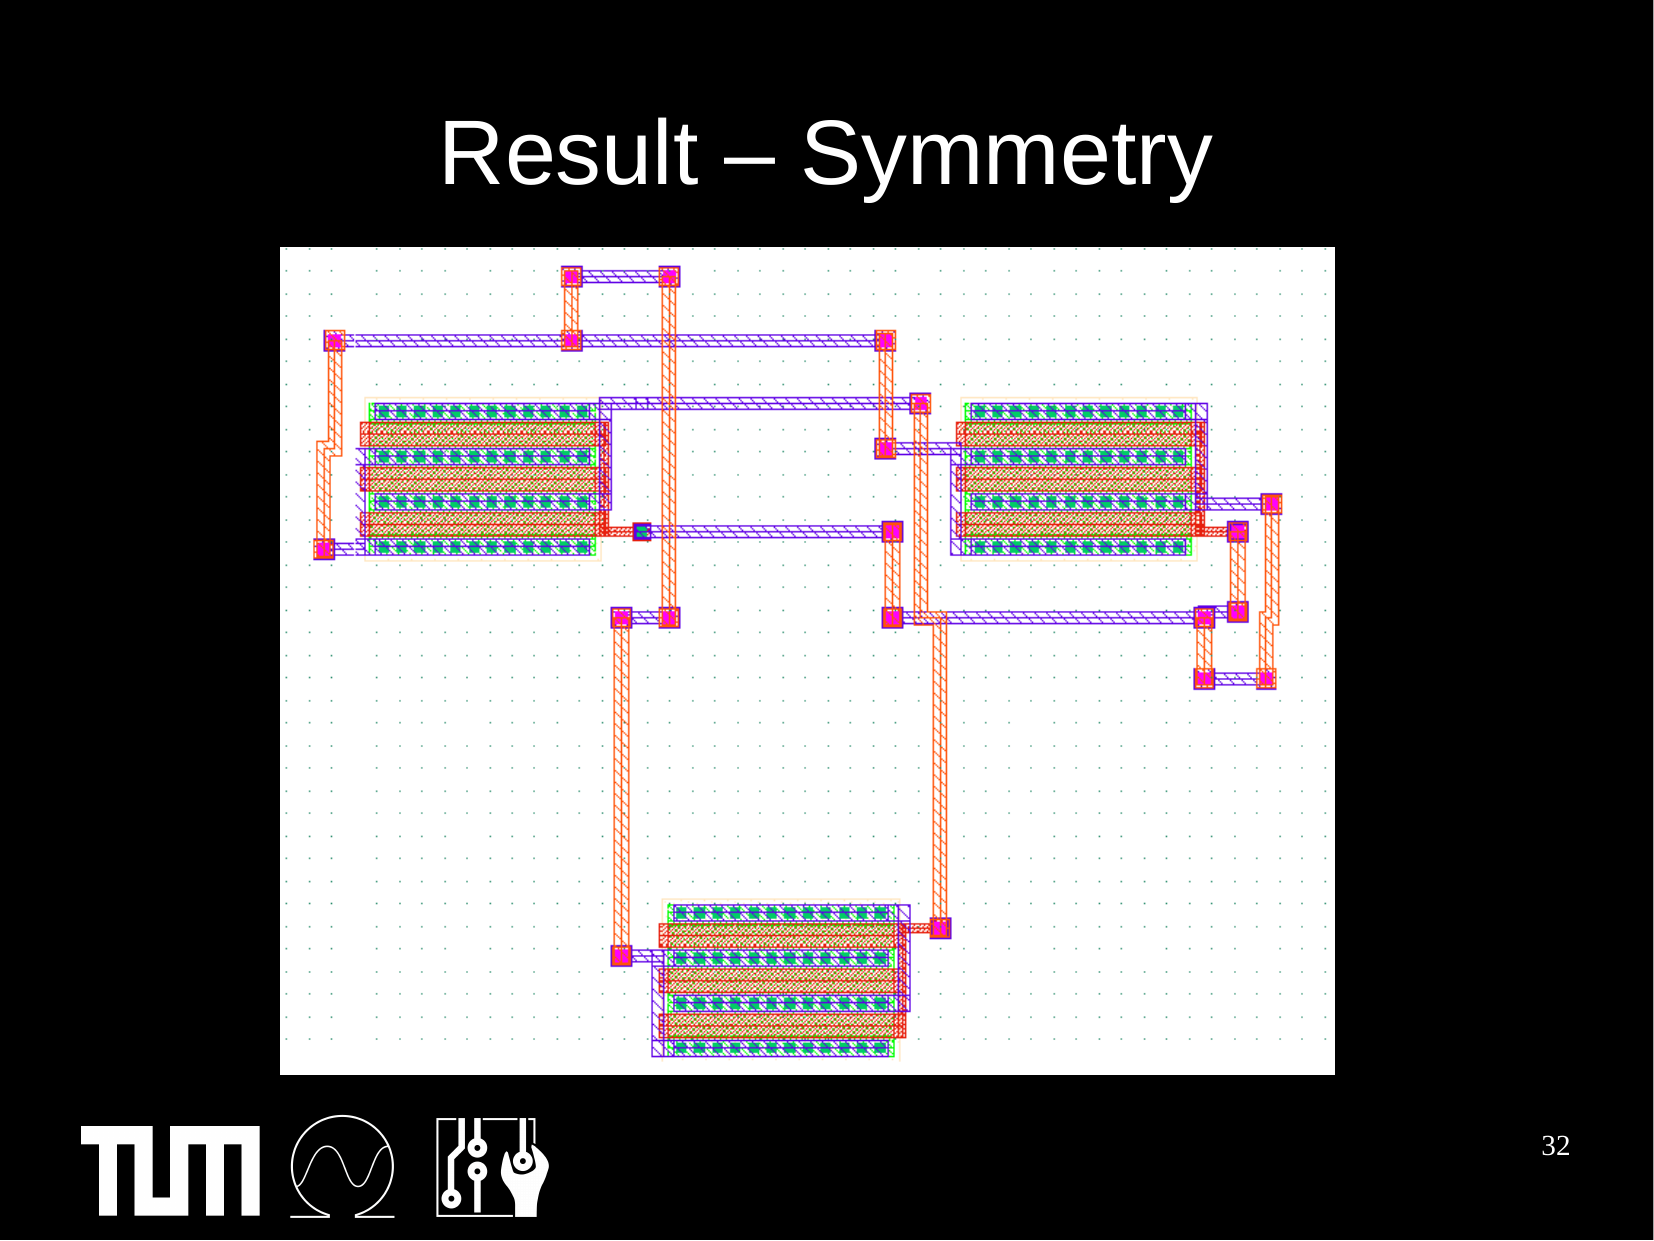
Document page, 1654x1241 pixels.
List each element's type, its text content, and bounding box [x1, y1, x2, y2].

title Result – Symmetry [82, 49, 1571, 257]
picture [63, 1108, 272, 1227]
picture [280, 247, 1335, 1075]
picture [425, 1108, 554, 1227]
picture [283, 1108, 402, 1227]
